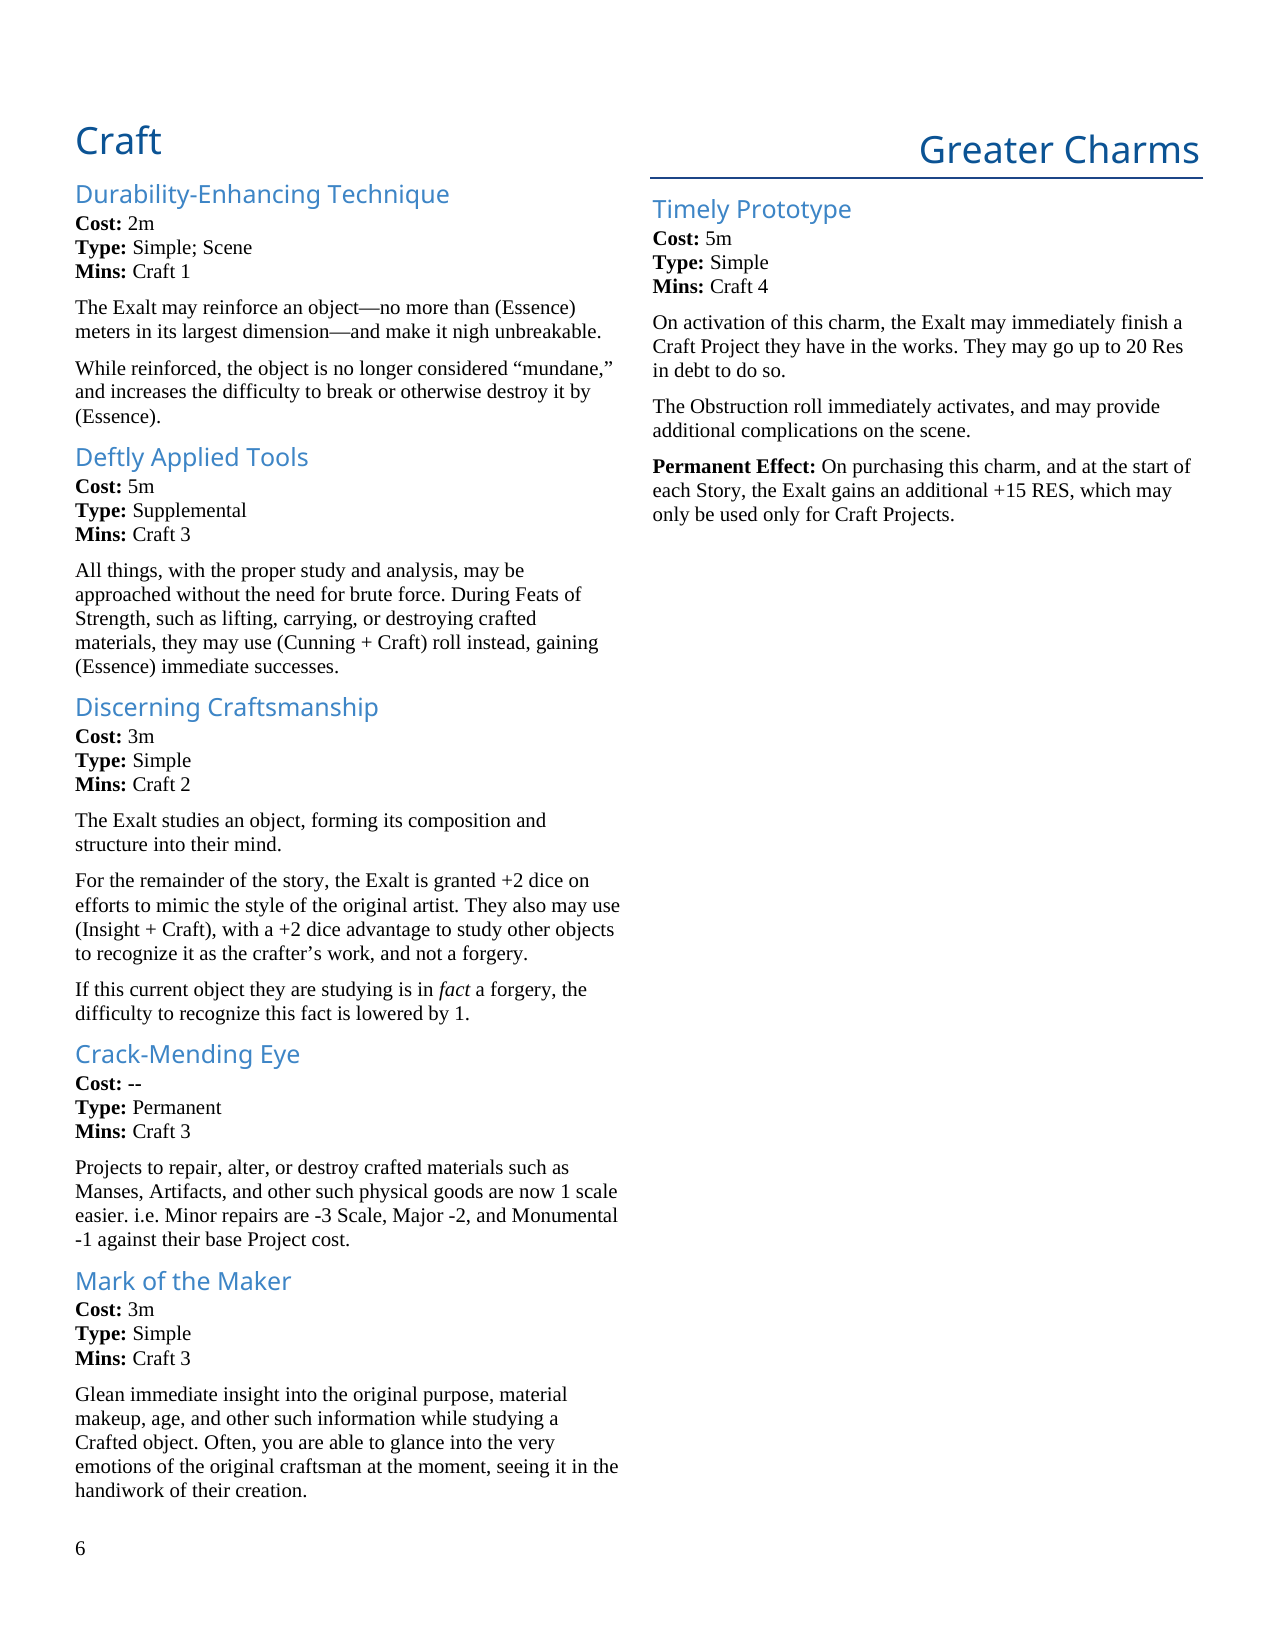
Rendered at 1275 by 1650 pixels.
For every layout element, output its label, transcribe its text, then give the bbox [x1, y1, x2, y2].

text Cost: 3m Type: Simple Mins: Craft 3 [75, 1297, 622, 1369]
subtitle Discerning Craftsmanship [75, 690, 622, 724]
text For the remainder of the story, the Exalt is granted +2 dice on efforts to mimic the style of the original artist. They also may use (Insight + Craft), with a +2 dice advantage to study other objects to recognize it as the crafter’s work, and not a forgery. [75, 868, 622, 965]
text All things, with the proper study and analysis, may be approached without the need for brute force. During Feats of Strength, such as lifting, carrying, or destroying crafted materials, they may use (Cunning + Craft) roll instead, gaining (Essence) immediate successes. [75, 558, 622, 678]
subtitle Durability-Enhancing Technique [75, 177, 622, 211]
text On activation of this charm, the Exalt may immediately finish a Craft Project they have in the works. They may go up to 20 Res in debt to do so. [652, 310, 1200, 382]
subtitle Mark of the Maker [75, 1263, 622, 1297]
subtitle Greater Charms [649, 120, 1203, 179]
text The Exalt may reinforce an object—no more than (Essence) meters in its largest dimension—and make it nigh unbreakable. [75, 295, 622, 343]
text While reinforced, the object is no longer considered “mundane,” and increases the difficulty to break or otherwise destroy it by (Essence). [75, 355, 622, 428]
subtitle Crack-Mending Eye [75, 1037, 622, 1071]
text Cost: -- Type: Permanent Mins: Craft 3 [75, 1071, 622, 1143]
subtitle Deftly Applied Tools [75, 439, 622, 474]
text Projects to repair, alter, or destroy crafted materials such as Manses, Artifacts, and other such physical goods are now 1 scale easier. i.e. Minor repairs are -3 Scale, Major -2, and Monumental -1 against their base Project cost. [75, 1155, 622, 1251]
text Cost: 5m Type: Simple Mins: Craft 4 [652, 226, 1200, 298]
text Cost: 2m Type: Simple; Scene Mins: Craft 1 [75, 211, 622, 283]
text If this current object they are studying is in fact a forgery, the difficulty to recognize this fact is lowered by 1. [75, 977, 622, 1025]
text Cost: 5m Type: Supplemental Mins: Craft 3 [75, 474, 622, 546]
text The Exalt studies an object, forming its composition and structure into their mind. [75, 808, 622, 856]
text Permanent Effect: On purchasing this charm, and at the start of each Story, the Exalt gains an additional +15 RES, which may only be used only for Craft Projects. [652, 454, 1200, 526]
text The Obstruction roll immediately activates, and may provide additional complications on the scene. [652, 394, 1200, 442]
text Glean immediate insight into the original purpose, material makeup, age, and other such information while studying a Crafted object. Often, you are able to glance into the very emotions of the original craftsman at the moment, seeing it in the handiwork of their creation. [75, 1381, 622, 1502]
subtitle Timely Prototype [652, 191, 1200, 226]
subtitle Craft [75, 114, 622, 165]
text Cost: 3m Type: Simple Mins: Craft 2 [75, 724, 622, 796]
